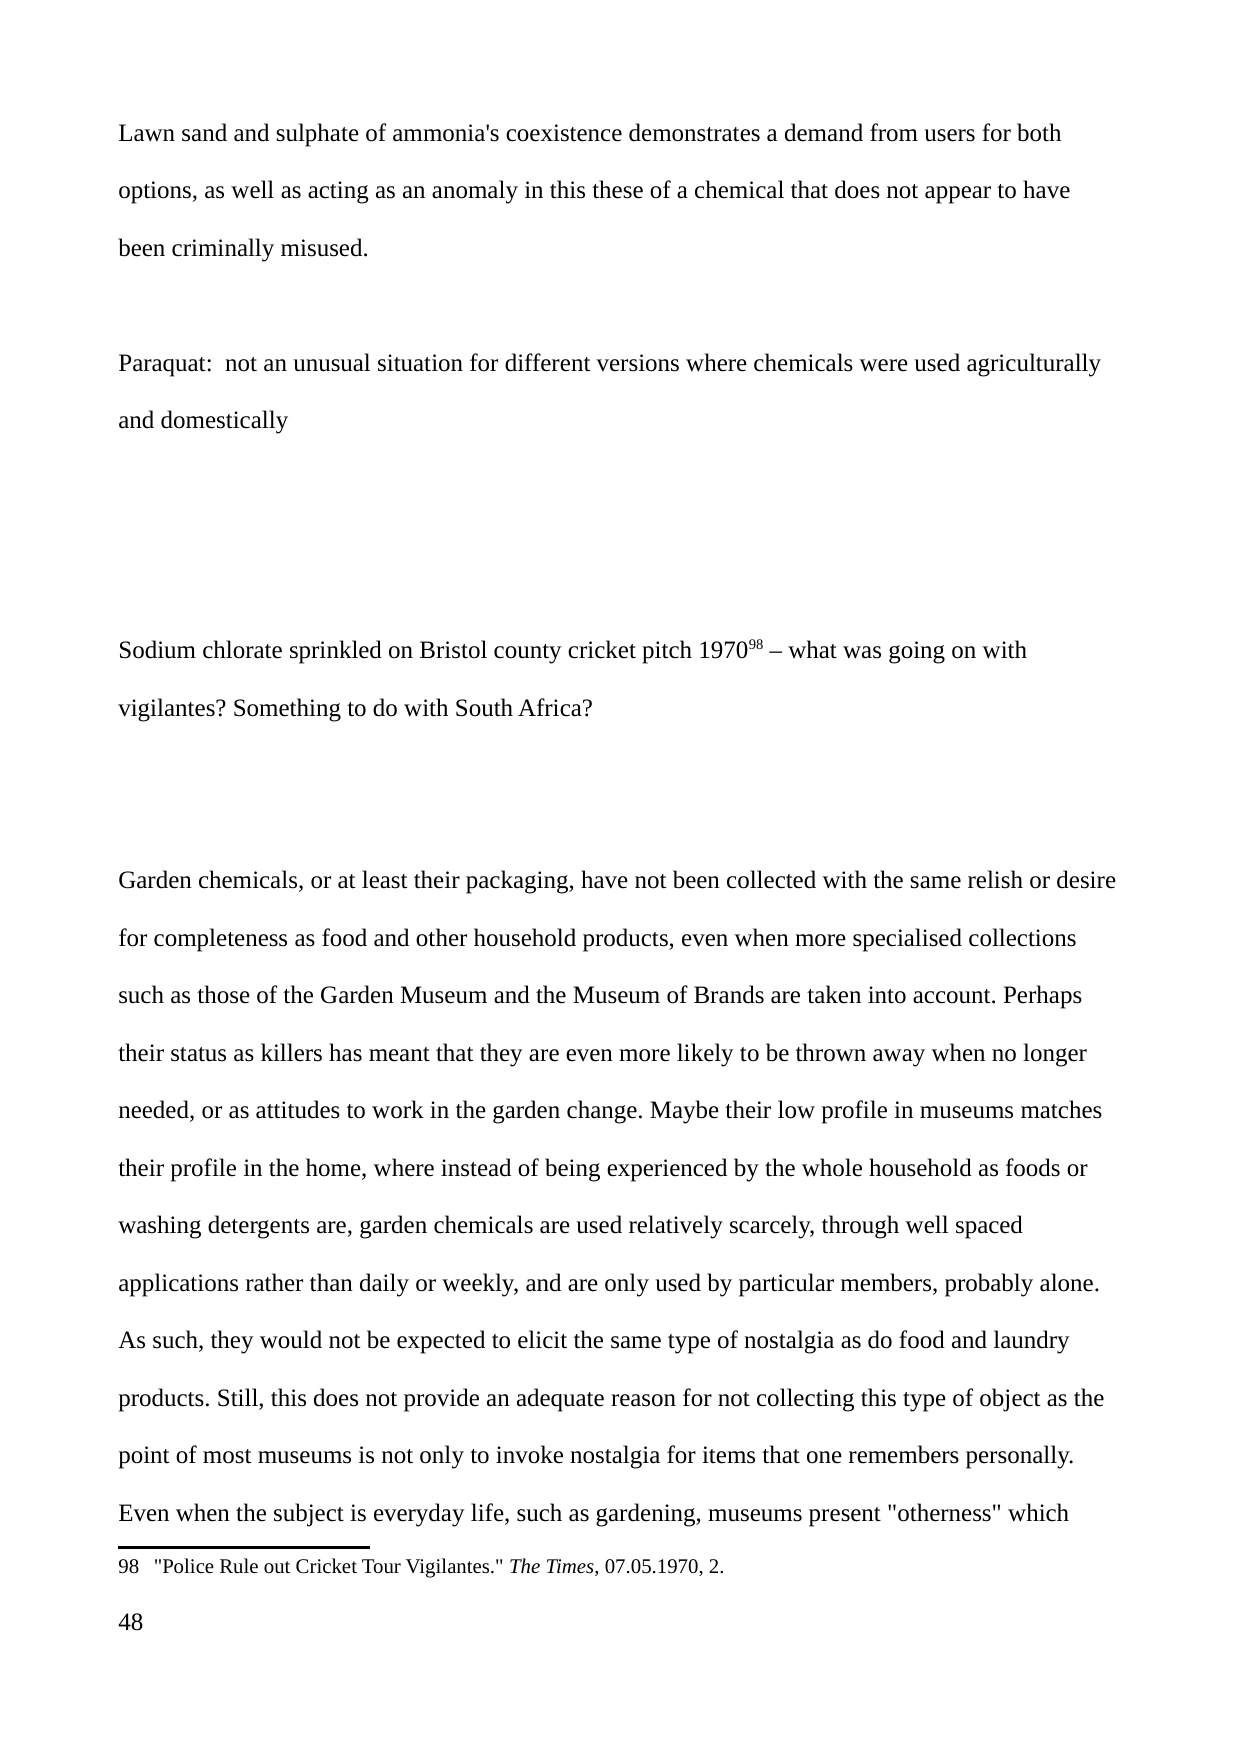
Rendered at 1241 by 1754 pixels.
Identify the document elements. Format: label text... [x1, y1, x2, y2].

text Garden chemicals, or at least their packaging, have not been collected with the same relish or desire for completeness as food and other household products, even when more specialised collections such as those of the Garden Museum and the Museum of Brands are taken into account. Perhaps their status as killers has meant that they are even more likely to be thrown away when no longer needed, or as attitudes to work in the garden change. Maybe their low profile in museums matches their profile in the home, where instead of being experienced by the whole household as foods or washing detergents are, garden chemicals are used relatively scarcely, through well spaced applications rather than daily or weekly, and are only used by particular members, probably alone. As such, they would not be expected to elicit the same type of nostalgia as do food and laundry products. Still, this does not provide an adequate reason for not collecting this type of object as the point of most museums is not only to invoke nostalgia for items that one remembers personally. Even when the subject is everyday life, such as gardening, museums present "otherness" which [118, 866, 1122, 1527]
text Paraquat: not an unusual situation for different versions where chemicals were used agriculturally and domestically [118, 348, 1122, 434]
text "Police Rule out Cricket Tour Vigilantes." The Times, 07.05.1970, 2. [118, 1553, 1122, 1578]
text Lawn sand and sulphate of ammonia's coexistence demonstrates a demand from users for both options, as well as acting as an anomaly in this these of a chemical that does not appear to have been criminally misused. [118, 118, 1122, 262]
text Sodium chlorate sprinkled on Bristol county cricket pitch 1970 – what was going on with vigilantes? Something to do with South Africa? [118, 636, 1122, 722]
